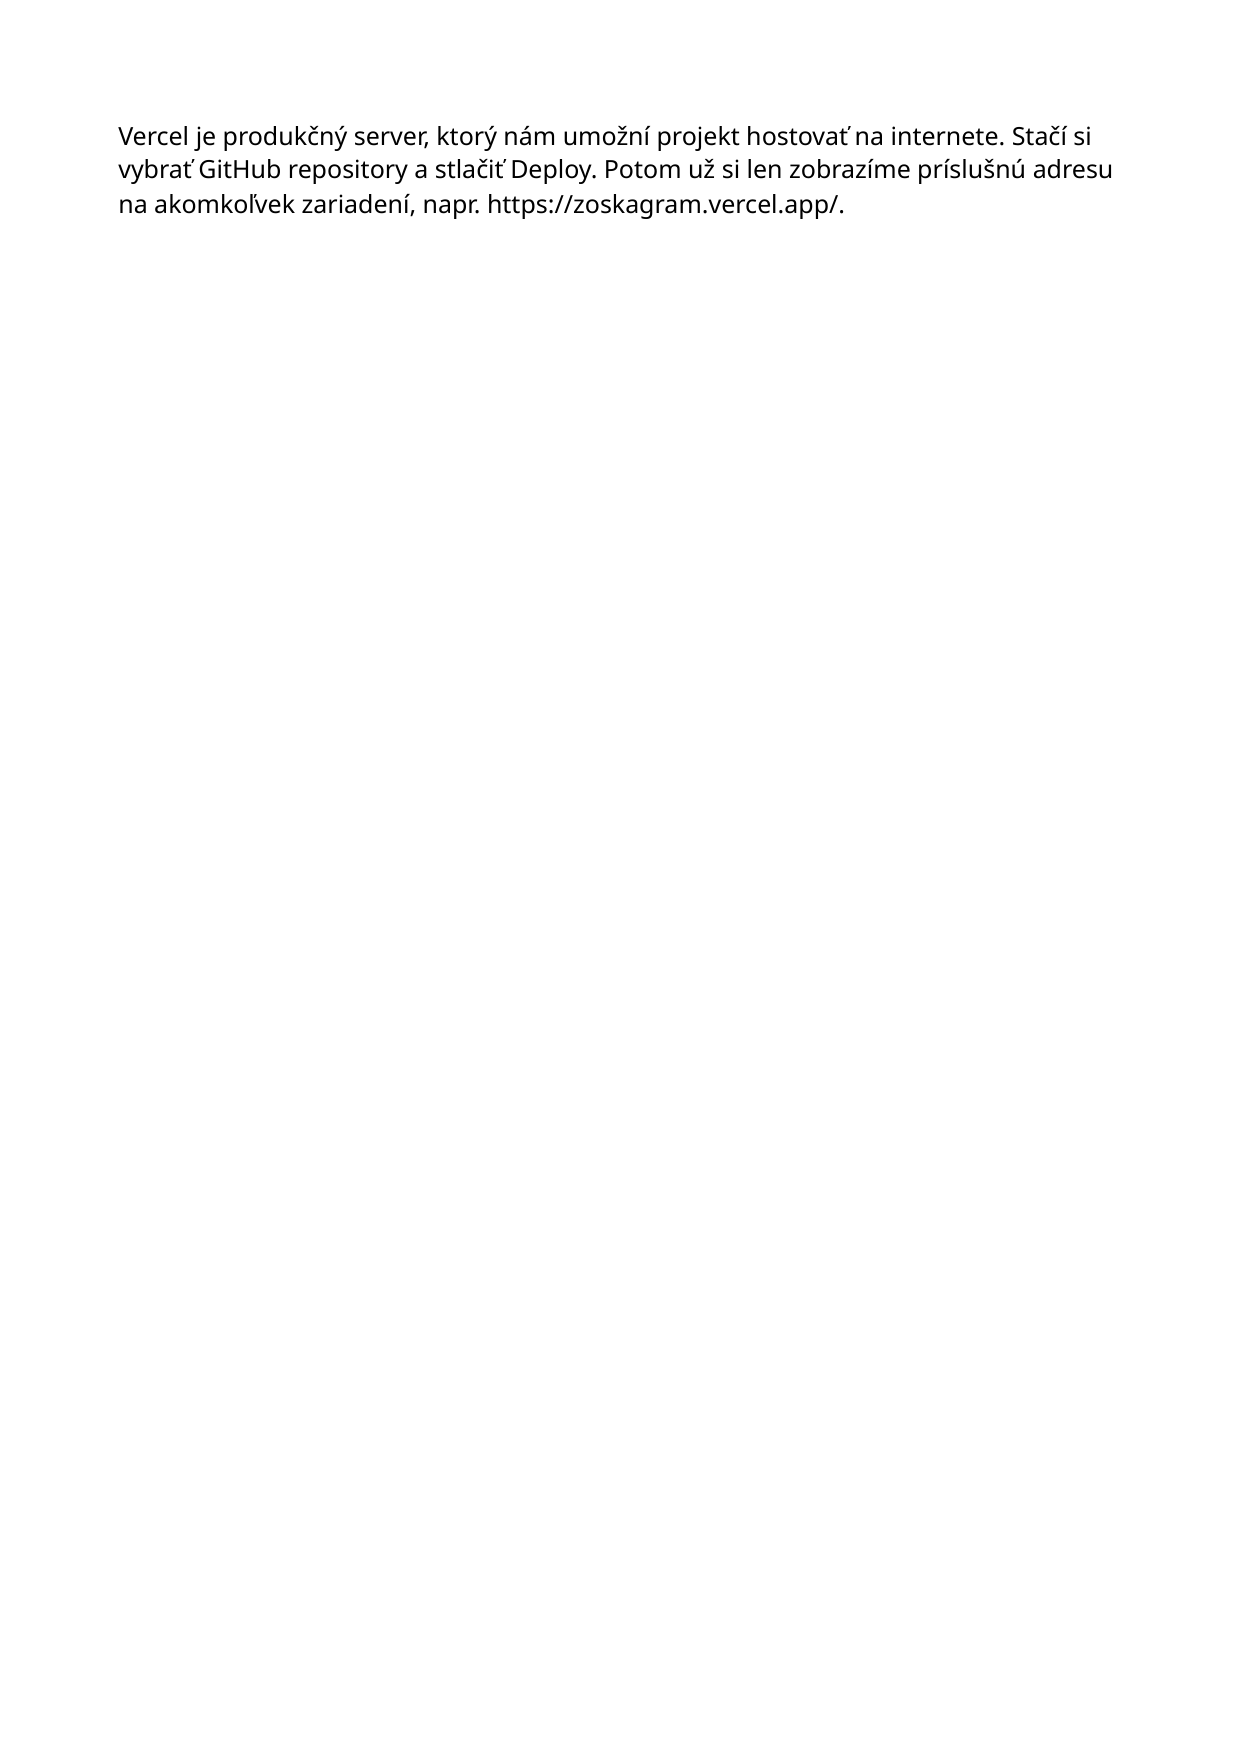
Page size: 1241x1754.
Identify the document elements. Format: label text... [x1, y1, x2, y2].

text Vercel je produkčný server, ktorý nám umožní projekt hostovať na internete. Stačí si vybrať GitHub repository a stlačiť Deploy. Potom už si len zobrazíme príslušnú adresu na akomkoľvek zariadení, napr. https://zoskagram.vercel.app/. [118, 118, 1122, 220]
